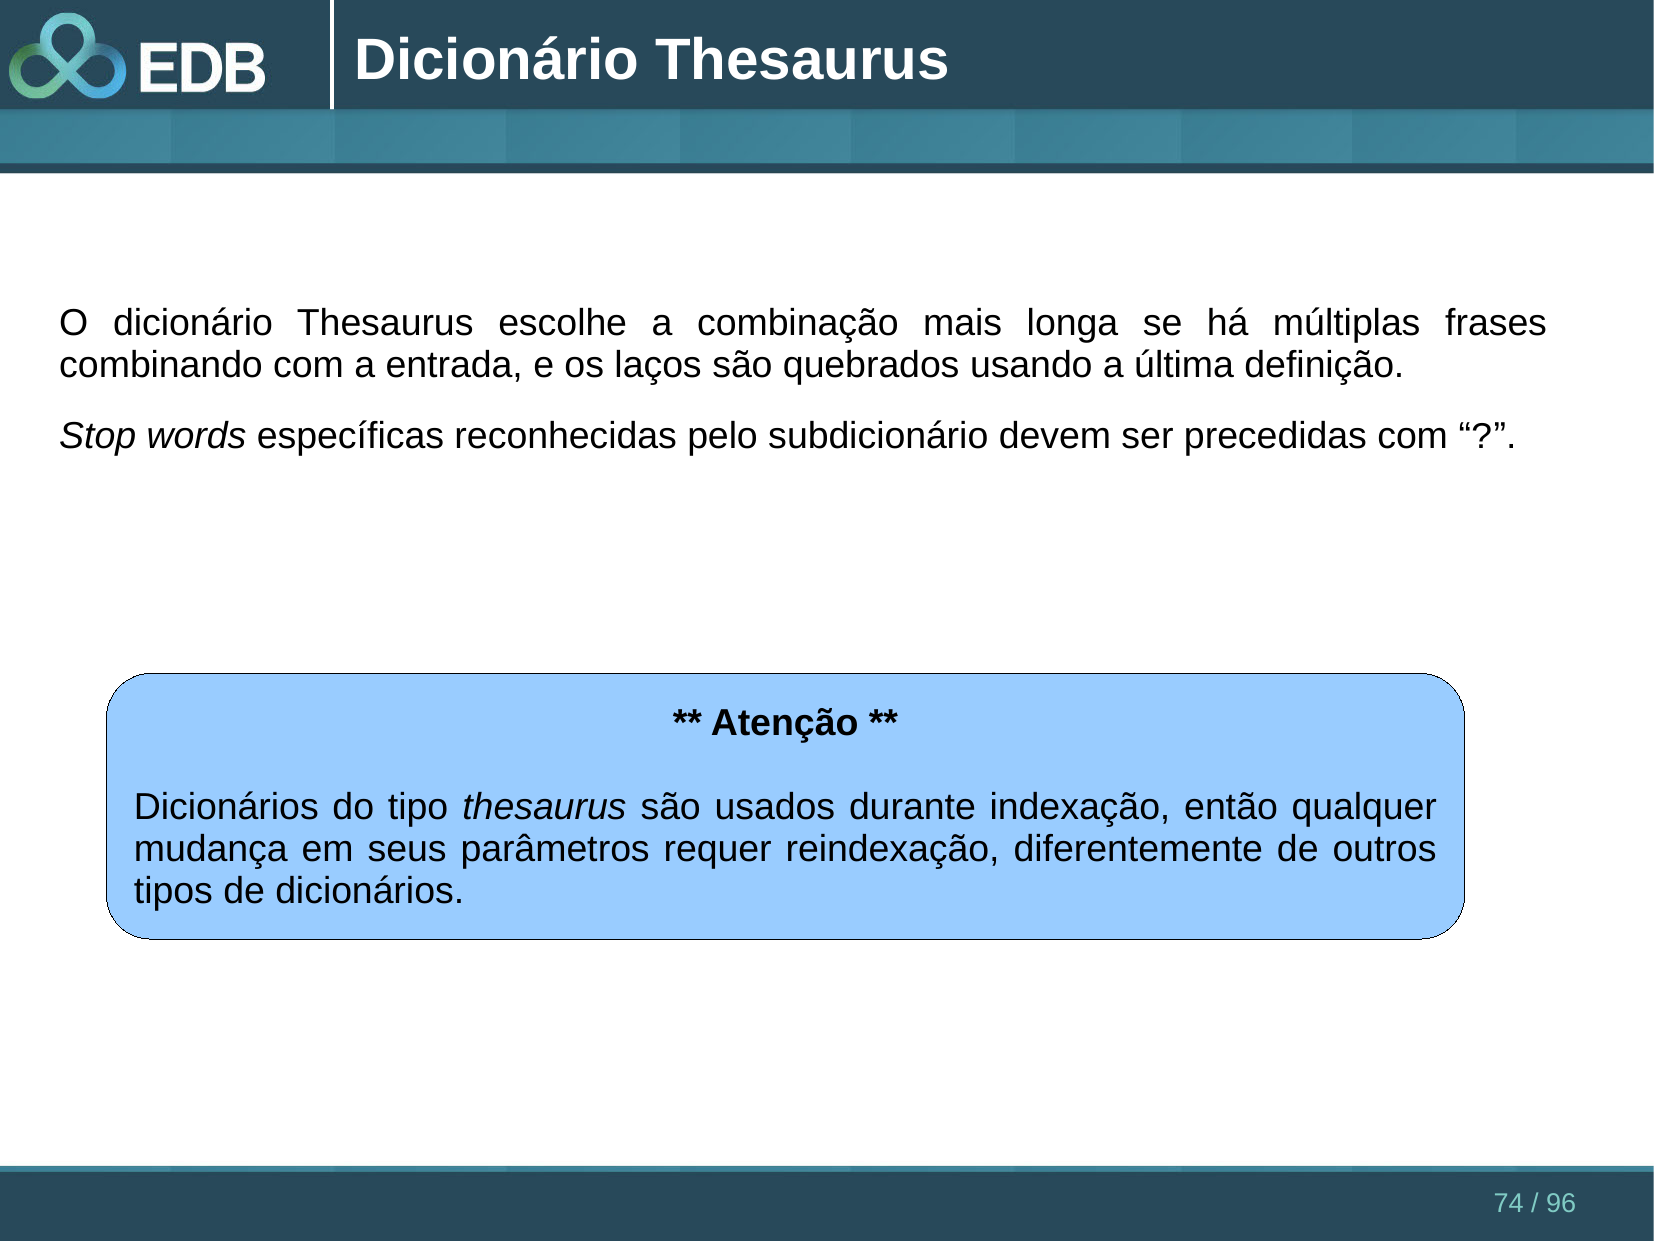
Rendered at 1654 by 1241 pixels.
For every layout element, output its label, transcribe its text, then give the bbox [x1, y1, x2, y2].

picture [0, 0, 1654, 1241]
title Dicionário Thesaurus [354, 0, 1625, 125]
text_box ** Atenção ** Dicionários do tipo thesaurus são usados durante indexação, então qualquer mudança em seus parâmetros requer reindexação, diferentemente de outros tipos de dicionários. [106, 673, 1465, 940]
list O dicionário Thesaurus escolhe a combinação mais longa se há múltiplas frases combinando com a entrada, e os laços são quebrados usando a última definição. Stop words específicas reconhecidas pelo subdicionário devem ser precedidas com “?”. [59, 301, 1548, 520]
